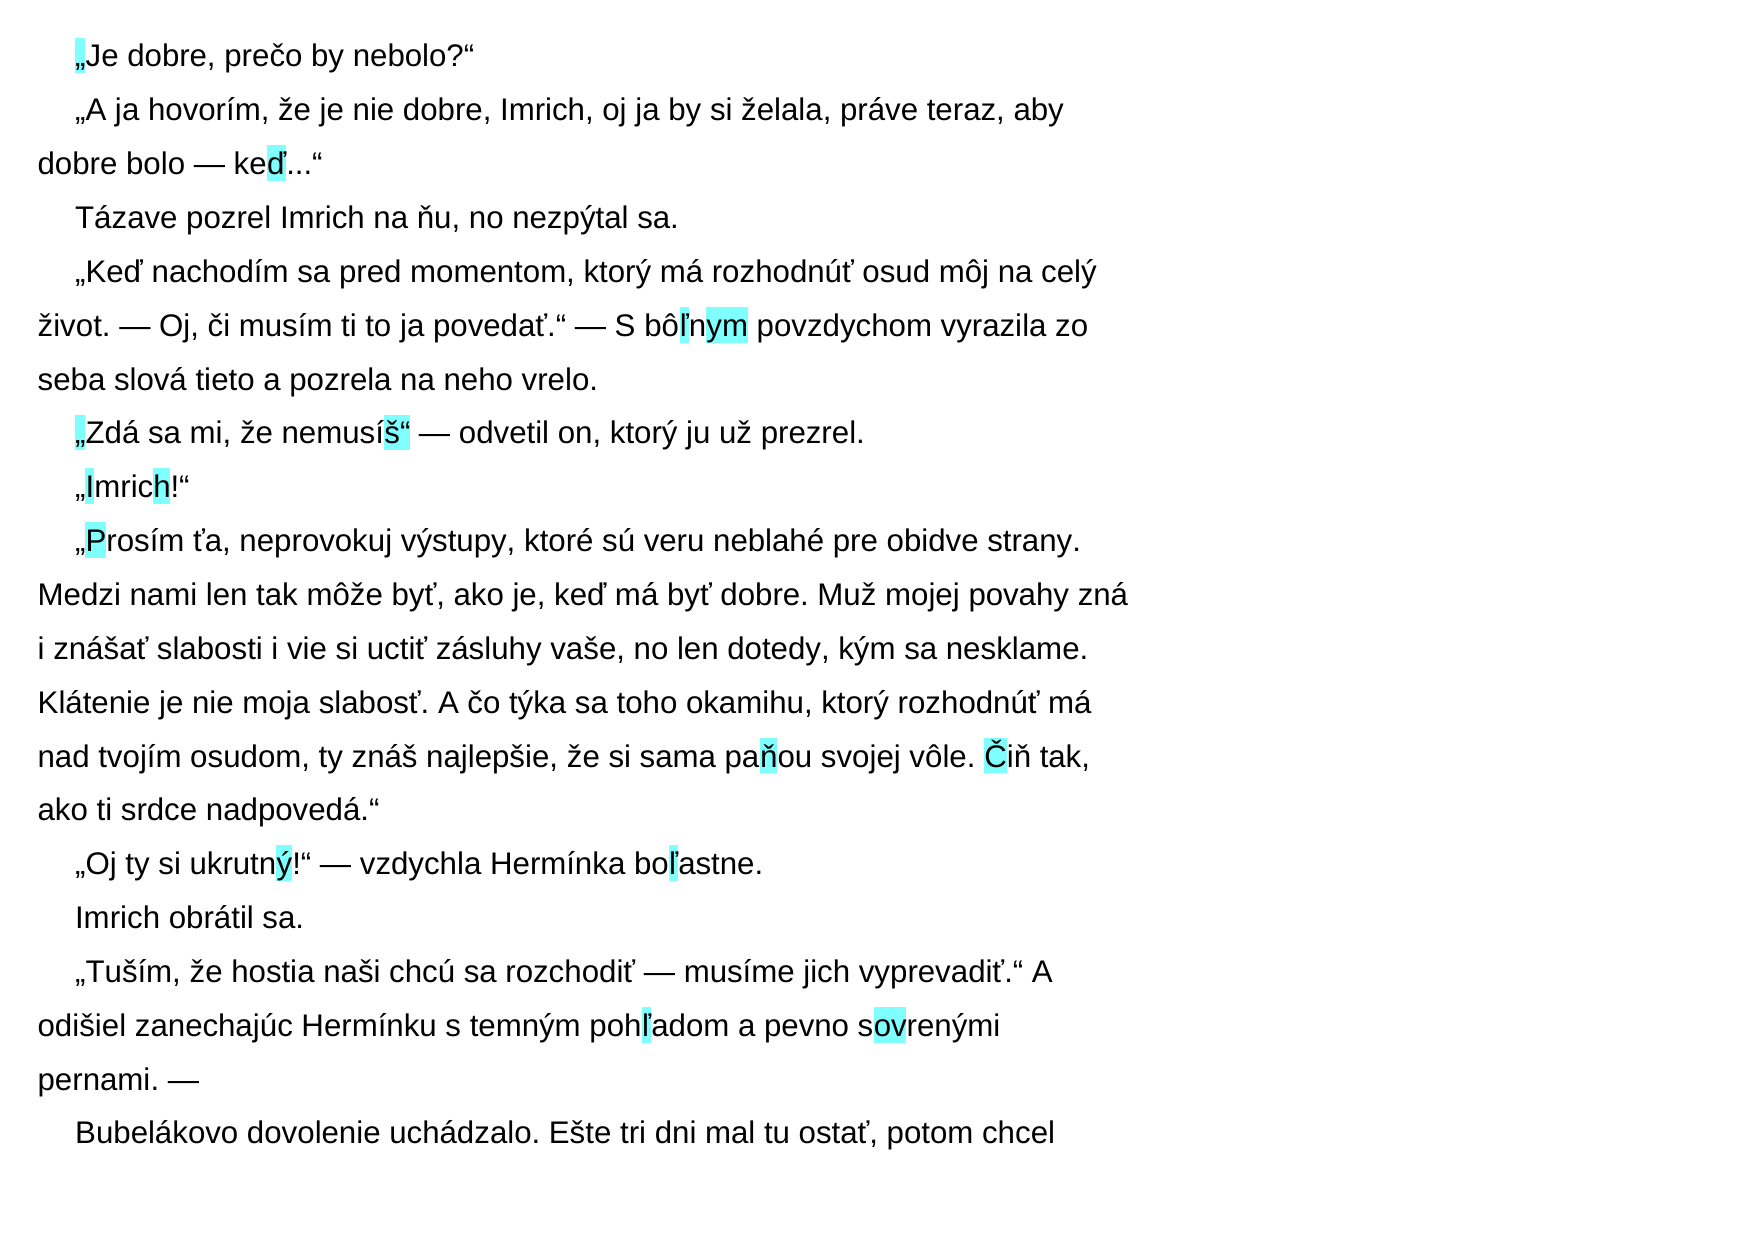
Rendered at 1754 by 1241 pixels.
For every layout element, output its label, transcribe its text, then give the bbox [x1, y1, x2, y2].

text Imrich obrátil sa. [37, 899, 1130, 935]
text „Je dobre, prečo by nebolo?“ [37, 37, 1130, 73]
text „Oj ty si ukrutný!“ — vzdychla Hermínka boľastne. [37, 845, 1130, 881]
text „A ja hovorím, že je nie dobre, Imrich, oj ja by si želala, práve teraz, aby dobre bolo — keď...“ [37, 91, 1130, 181]
text „Prosím ťa, neprovokuj výstupy, ktoré sú veru neblahé pre obidve strany. Medzi nami len tak môže byť, ako je, keď má byť dobre. Muž mojej povahy zná i znášať slabosti i vie si uctiť zásluhy vaše, no len dotedy, kým sa nesklame. Klátenie je nie moja slabosť. A čo týka sa toho okamihu, ktorý rozhodnúť má nad tvojím osudom, ty znáš najlepšie, že si sama paňou svojej vôle. Čiň tak, ako ti srdce nadpovedá.“ [37, 522, 1130, 827]
text Bubelákovo dovolenie uchádzalo. Ešte tri dni mal tu ostať, potom chcel [37, 1114, 1130, 1151]
text „Zdá sa mi, že nemusíš“ — odvetil on, ktorý ju už prezrel. [37, 414, 1130, 450]
text „Imrich!“ [37, 468, 1130, 504]
text „Tuším, že hostia naši chcú sa rozchodiť — musíme jich vyprevadiť.“ A odišiel zanechajúc Hermínku s temným pohľadom a pevno sovrenými pernami. — [37, 953, 1130, 1097]
text „Keď nachodím sa pred momentom, ktorý má rozhodnúť osud môj na celý život. — Oj, či musím ti to ja povedať.“ — S bôľnym povzdychom vyrazila zo seba slová tieto a pozrela na neho vrelo. [37, 253, 1130, 397]
text Tázave pozrel Imrich na ňu, no nezpýtal sa. [37, 199, 1130, 235]
